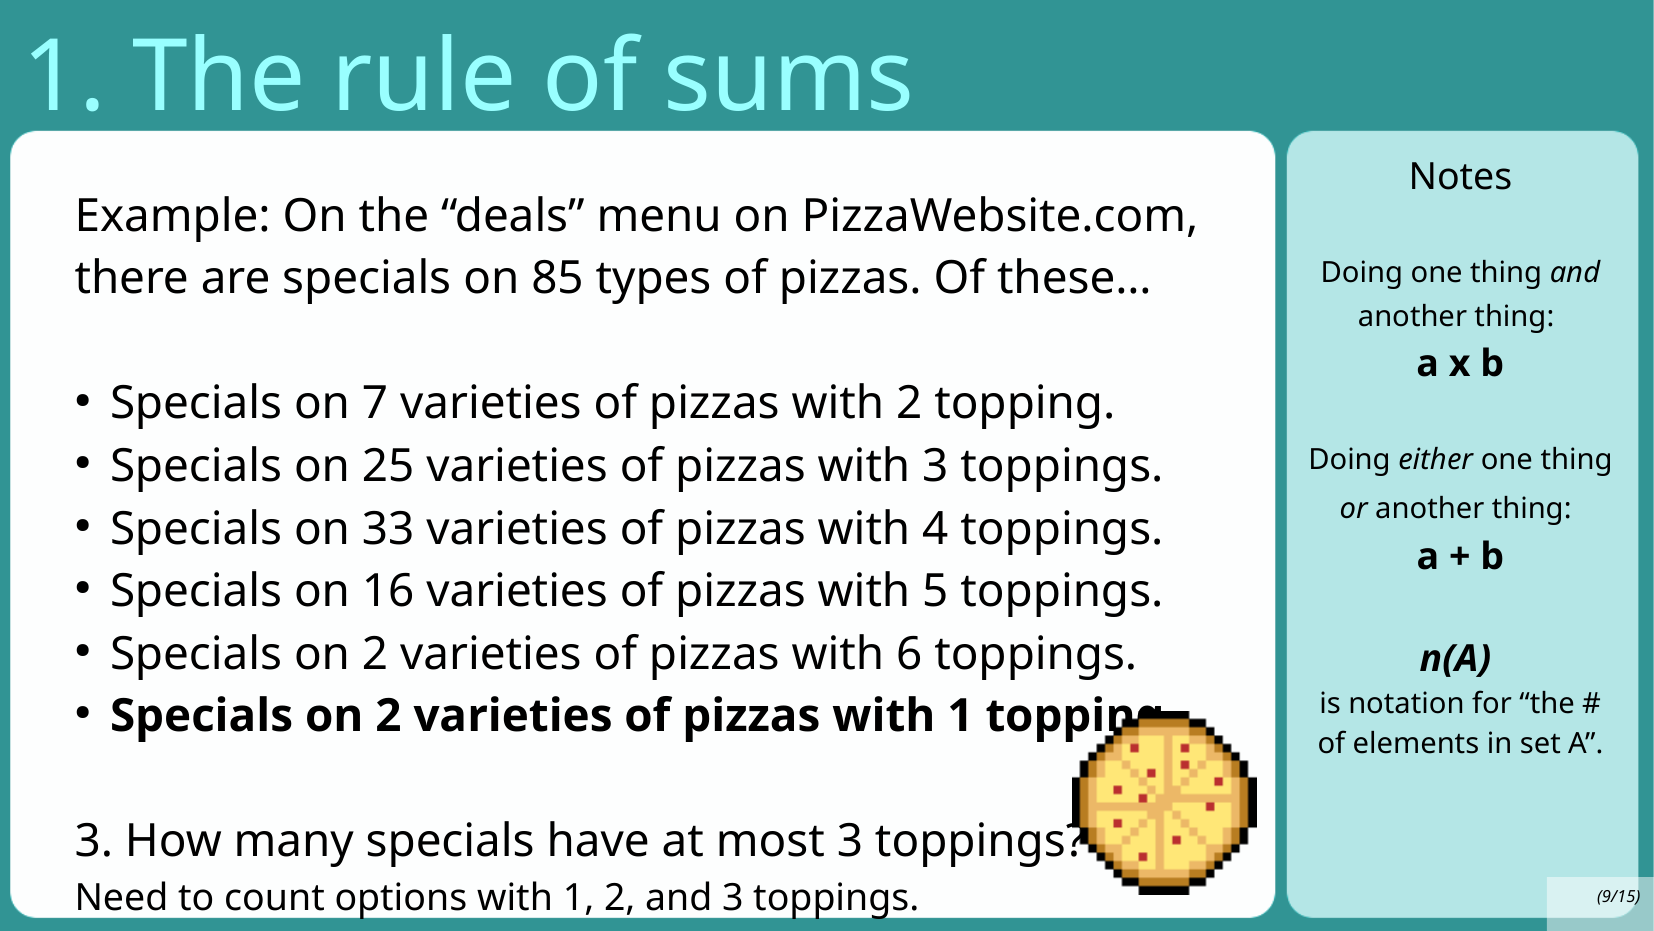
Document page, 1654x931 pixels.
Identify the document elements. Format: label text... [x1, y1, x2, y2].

title 1. The rule of sums [22, 13, 1511, 130]
text_box Example: On the “deals” menu on PizzaWebsite.com, there are specials on 85 types of pizzas. Of these… Specials on 7 varieties of pizzas with 2 topping. Specials on 25 varieties of pizzas with 3 toppings. Specials on 33 varieties of pizzas with 4 toppings. Specials on 16 varieties of pizzas with 5 toppings. Specials on 2 varieties of pizzas with 6 toppings. Specials on 2 varieties of pizzas with 1 topping. 3. How many specials have at most 3 toppings? Need to count options with 1, 2, and 3 toppings. [74, 182, 1244, 791]
text_box (<number>/15) [1546, 877, 1654, 931]
text_box Notes Doing one thing and another thing: a x b Doing either one thing or another thing: a + b n(A) is notation for “the # of elements in set A”. [1290, 141, 1631, 661]
picture [0, 0, 1654, 931]
